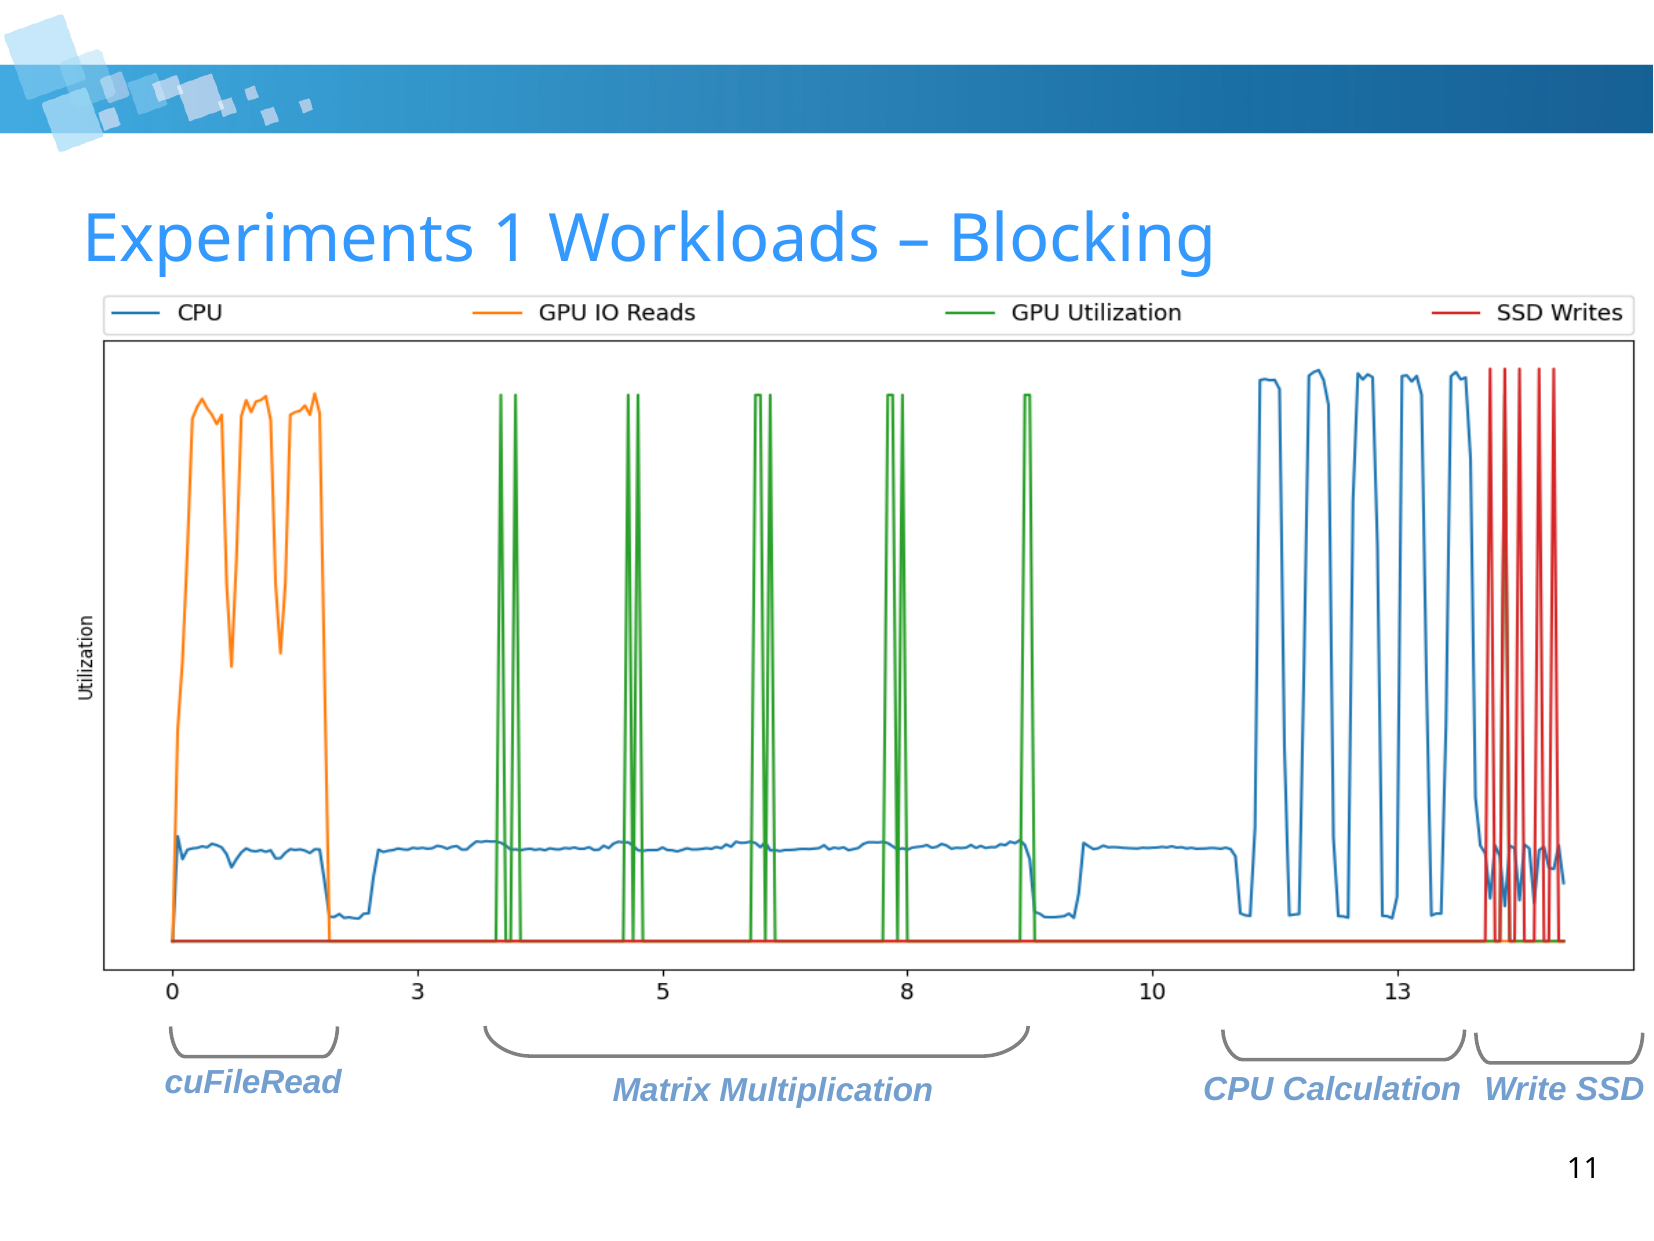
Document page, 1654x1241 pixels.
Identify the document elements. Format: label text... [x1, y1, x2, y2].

text_box cuFileRead [149, 1056, 546, 1220]
picture [0, 0, 1654, 1238]
text_box Write SSD [1469, 1062, 1654, 1226]
text_box CPU Calculation [1188, 1062, 1469, 1226]
title Experiments 1 Workloads – Blocking [82, 132, 1571, 277]
text_box Matrix Multiplication [597, 1064, 994, 1228]
